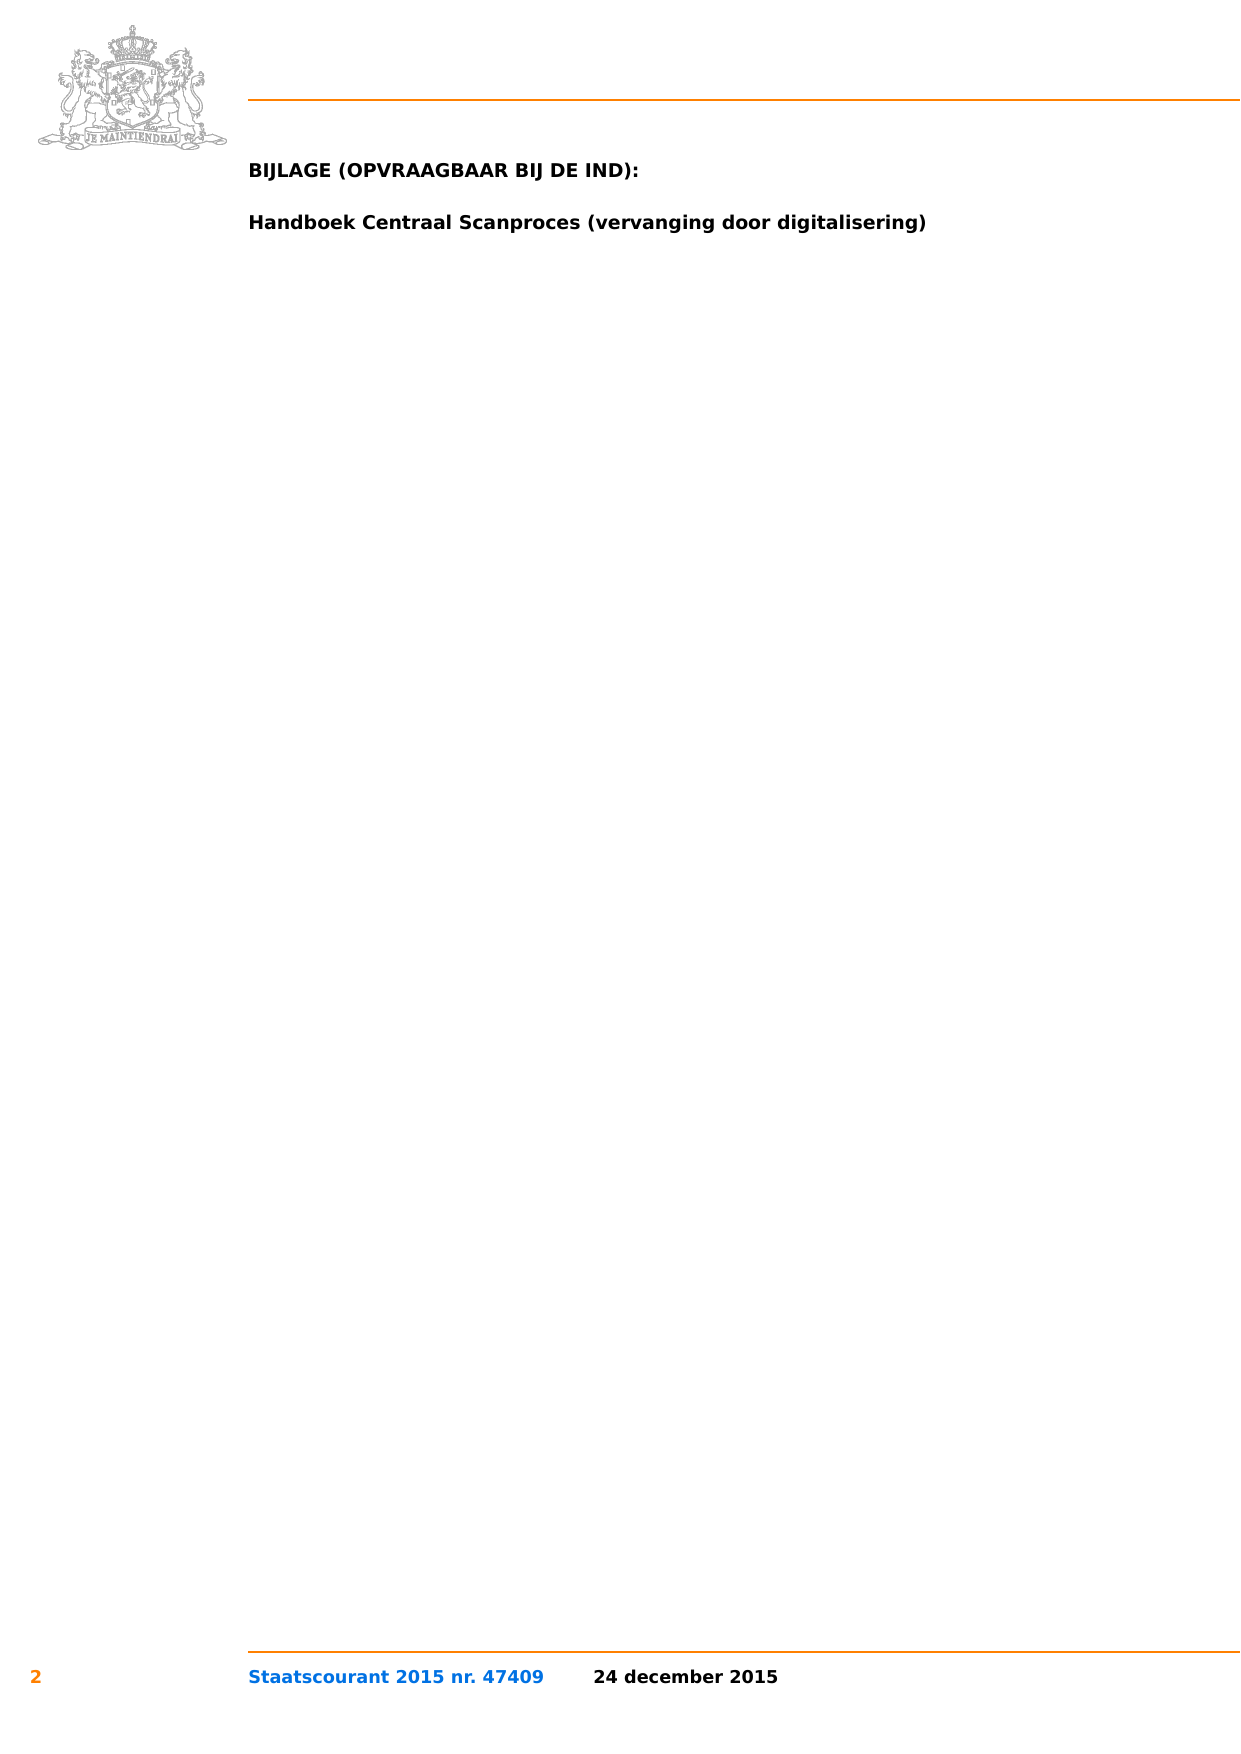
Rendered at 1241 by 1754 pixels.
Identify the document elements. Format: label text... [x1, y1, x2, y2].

picture [38, 25, 227, 150]
subtitle BIJLAGE (OPVRAAGBAAR BIJ DE IND): [248, 160, 1163, 182]
subtitle Handboek Centraal Scanproces (vervanging door digitalisering) [248, 212, 1163, 234]
